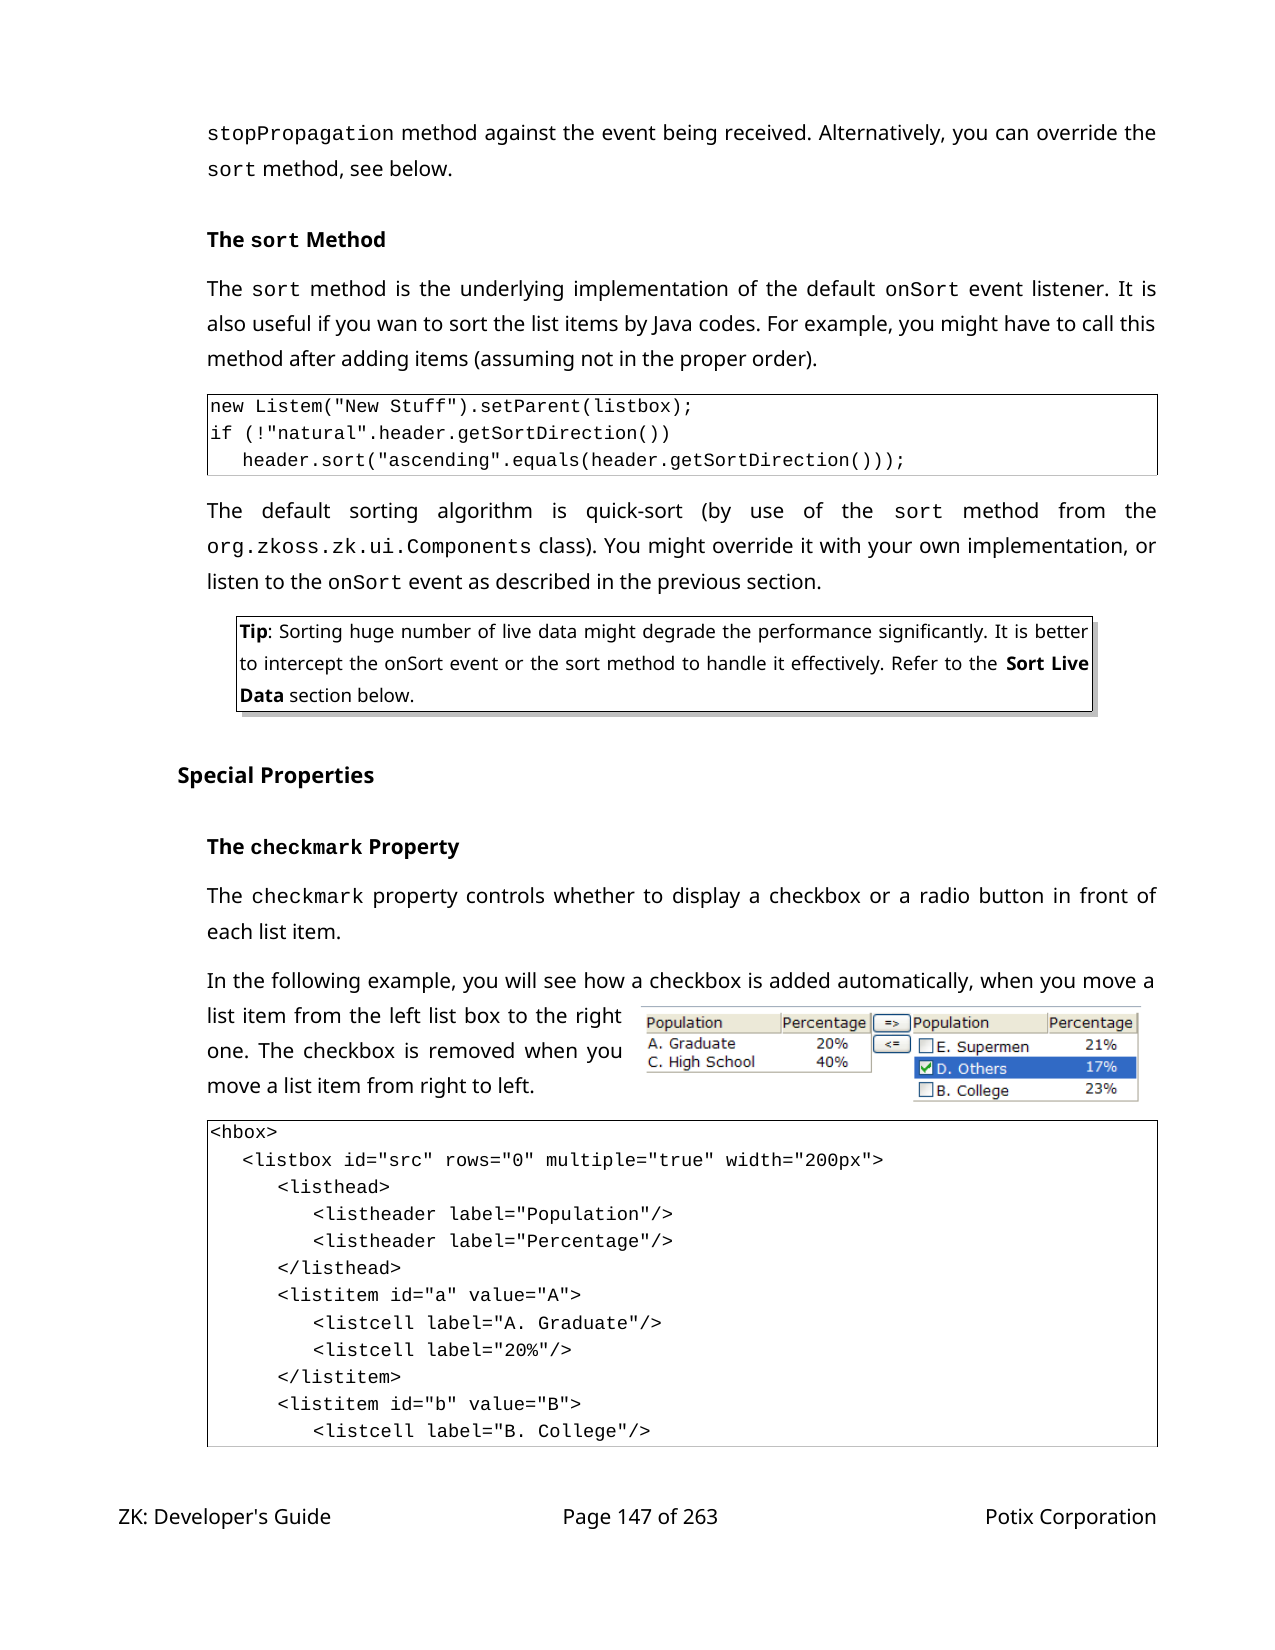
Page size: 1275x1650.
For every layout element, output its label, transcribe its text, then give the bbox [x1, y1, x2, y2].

text <listhead> [208, 1174, 1157, 1199]
subtitle The sort Method [207, 225, 1157, 253]
text <listbox id="src" rows="0" multiple="true" width="200px"> [208, 1147, 1157, 1172]
text <listcell label="B. College"/> [208, 1419, 1157, 1446]
text The default sorting algorithm is quick-sort (by use of the sort method from the org.zkoss.zk.ui.Components class). You might override it with your own implementation, or listen to the onSort event as described in the previous section. [207, 496, 1157, 595]
text In the following example, you will see how a checkbox is added automatically, when you move a list item from the left list box to the right one. The checkbox is removed when you move a list item from right to left. [207, 966, 1157, 1099]
text <hbox> [208, 1121, 1157, 1144]
text stopPropagation method against the event being received. Alternatively, you can override the sort method, see below. [207, 118, 1157, 182]
subtitle Special Properties [177, 760, 1157, 790]
text <listheader label="Percentage"/> [208, 1229, 1157, 1253]
text </listitem> [208, 1365, 1157, 1389]
text Tip: Sorting huge number of live data might degrade the performance significantly. It is better to intercept the onSort event or the sort method to handle it effectively. Refer to the Sort Live Data section below. [237, 617, 1092, 711]
text <listitem id="b" value="B"> [208, 1392, 1157, 1416]
subtitle The checkmark Property [207, 832, 1157, 861]
text new Listem("New Stuff").setParent(listbox); [208, 395, 1157, 418]
text </listhead> [208, 1256, 1157, 1280]
text The sort method is the underlying implementation of the default onSort event listener. It is also useful if you wan to sort the list items by Java codes. For example, you might have to call this method after adding items (assuming not in the proper order). [207, 274, 1157, 373]
text if (!"natural".header.getSortDirection()) [208, 421, 1157, 445]
text <listitem id="a" value="A"> [208, 1283, 1157, 1308]
text The checkmark property controls whether to display a checkbox or a radio button in front of each list item. [207, 881, 1157, 945]
picture [640, 1006, 1142, 1104]
text <listheader label="Population"/> [208, 1202, 1157, 1226]
text <listcell label="A. Graduate"/> [208, 1311, 1157, 1335]
text header.sort("ascending".equals(header.getSortDirection())); [208, 448, 1157, 475]
text <listcell label="20%"/> [208, 1338, 1157, 1362]
